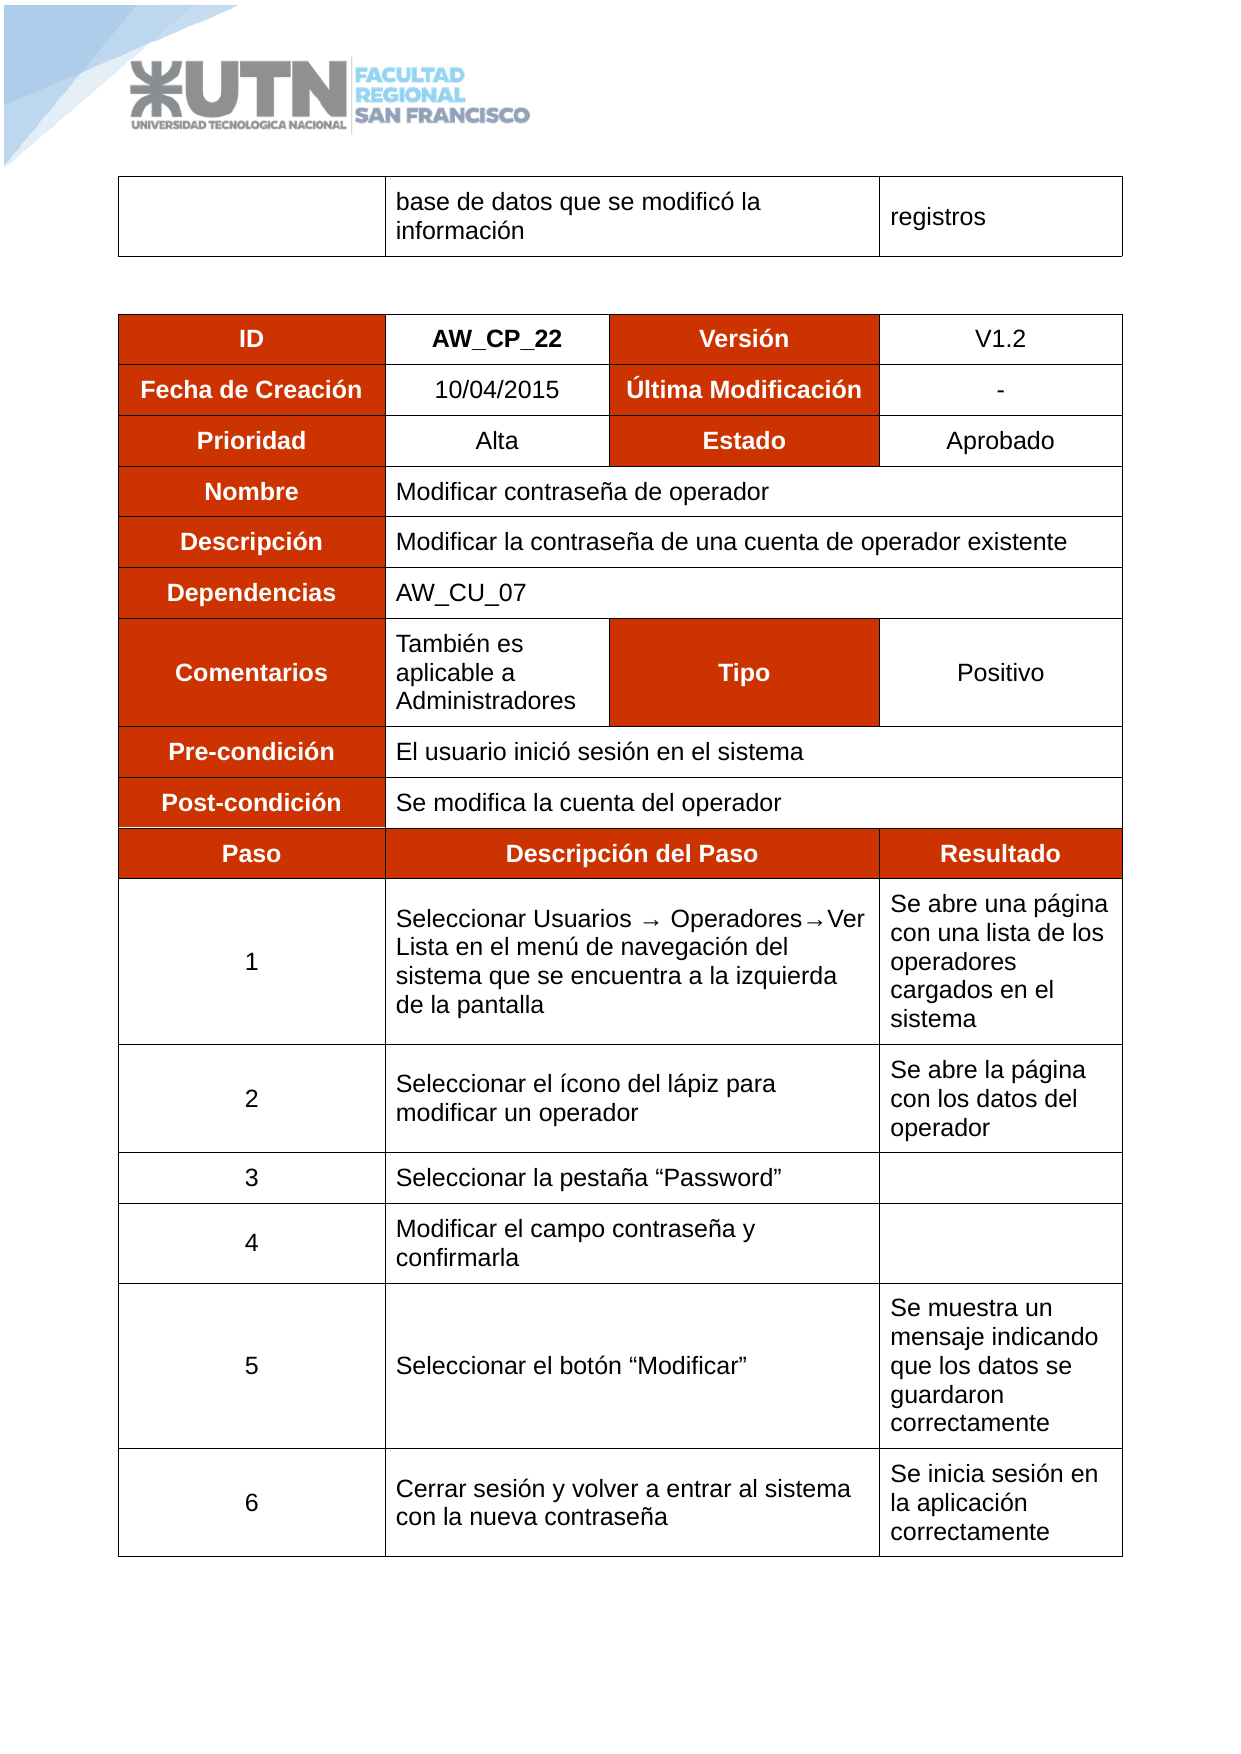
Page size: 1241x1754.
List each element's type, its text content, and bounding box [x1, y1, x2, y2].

table_cell Última Modificación [610, 365, 879, 415]
table_cell Se modifica la cuenta del operador [386, 778, 1122, 827]
table_cell Aprobado [880, 416, 1122, 466]
table_cell 2 [119, 1045, 385, 1152]
table_cell Cerrar sesión y volver a entrar al sistema con la nueva contraseña [386, 1449, 879, 1556]
table_cell Seleccionar el ícono del lápiz para modificar un operador [386, 1045, 879, 1152]
table_cell Se abre la página con los datos del operador [880, 1045, 1122, 1152]
table_cell Paso [119, 829, 385, 878]
picture [3, 5, 532, 169]
table_cell Estado [610, 416, 879, 466]
table_cell Seleccionar la pestaña “Password” [386, 1153, 879, 1203]
table_cell Descripción [119, 517, 385, 567]
table_cell Prioridad [119, 416, 385, 466]
table_cell registros [880, 177, 1122, 256]
table_cell Seleccionar Usuarios → Operadores→Ver Lista en el menú de navegación del sistema que se encuentra a la izquierda de la pantalla [386, 879, 879, 1044]
table_cell Post-condición [119, 778, 385, 827]
table_header V1.2 [880, 315, 1122, 364]
table_cell Resultado [880, 829, 1122, 878]
table_cell 1 [119, 879, 385, 1044]
table_cell Modificar contraseña de operador [386, 467, 1122, 516]
table_cell Seleccionar el botón “Modificar” [386, 1284, 879, 1448]
table_cell - [880, 365, 1122, 415]
table_cell AW_CU_07 [386, 568, 1122, 618]
table_cell Fecha de Creación [119, 365, 385, 415]
table_cell Descripción del Paso [386, 829, 879, 878]
table_cell Nombre [119, 467, 385, 516]
table_cell Modificar la contraseña de una cuenta de operador existente [386, 517, 1122, 567]
table_cell También es aplicable a Administradores [386, 619, 609, 726]
table_header Versión [610, 315, 879, 364]
table_cell 3 [119, 1153, 385, 1203]
table_cell Alta [386, 416, 609, 466]
table_cell [119, 177, 385, 256]
table_cell Se inicia sesión en la aplicación correctamente [880, 1449, 1122, 1556]
table_cell 10/04/2015 [386, 365, 609, 415]
table_cell Se abre una página con una lista de los operadores cargados en el sistema [880, 879, 1122, 1044]
table_cell Dependencias [119, 568, 385, 618]
table_cell Pre-condición [119, 727, 385, 777]
table_cell Comentarios [119, 619, 385, 726]
table_cell El usuario inició sesión en el sistema [386, 727, 1122, 777]
table_cell 4 [119, 1204, 385, 1282]
table_cell [880, 1204, 1122, 1282]
table_cell Positivo [880, 619, 1122, 726]
table_cell base de datos que se modificó la información [386, 177, 879, 256]
table_cell Se muestra un mensaje indicando que los datos se guardaron correctamente [880, 1284, 1122, 1448]
table_cell [880, 1153, 1122, 1203]
table_cell Modificar el campo contraseña y confirmarla [386, 1204, 879, 1282]
table_cell Tipo [610, 619, 879, 726]
table_cell 6 [119, 1449, 385, 1556]
table_cell 5 [119, 1284, 385, 1448]
table_header ID [119, 315, 385, 364]
table_header AW_CP_22 [386, 315, 609, 364]
